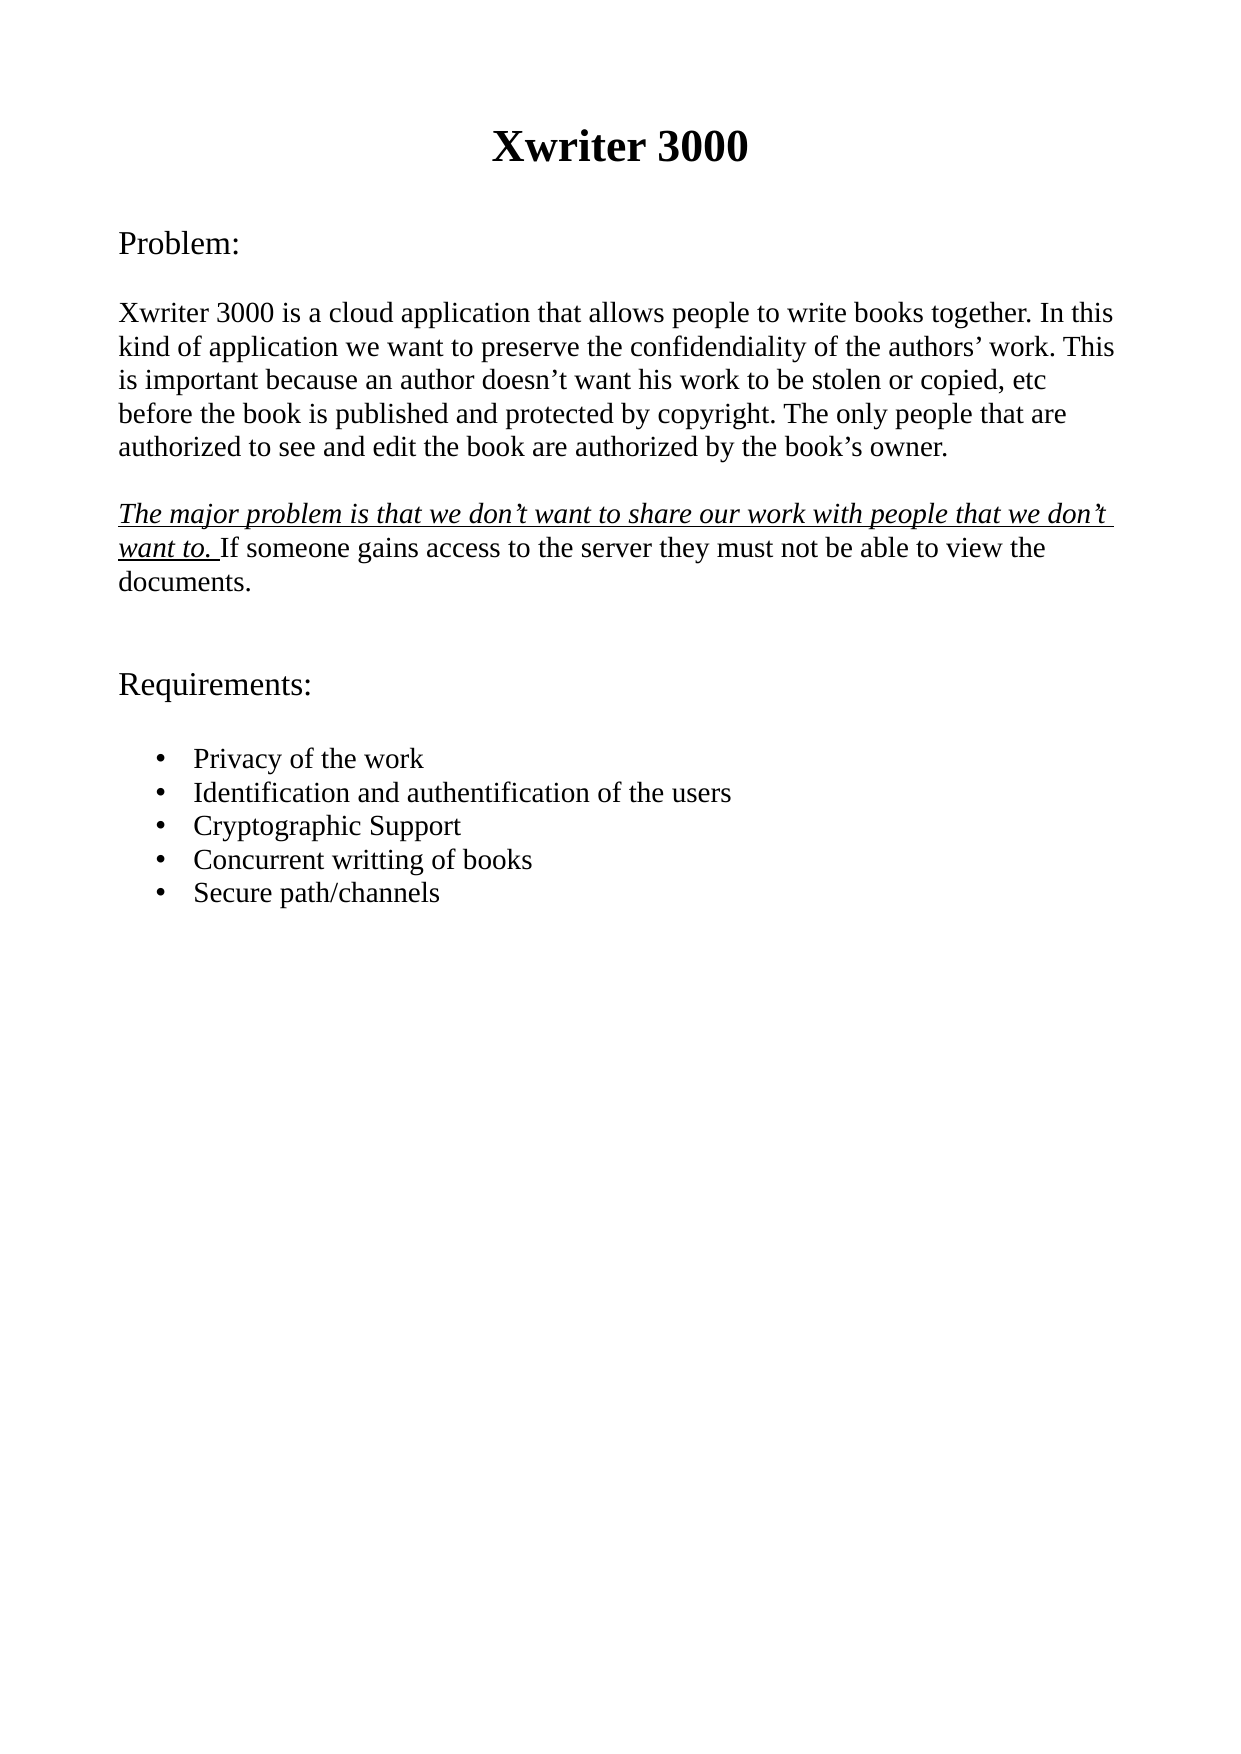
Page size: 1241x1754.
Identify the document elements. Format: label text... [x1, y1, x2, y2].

text Xwriter 3000 is a cloud application that allows people to write books together. In this kind of application we want to preserve the confidendiality of the authors’ work. This is important because an author doesn’t want his work to be stolen or copied, etc before the book is published and protected by copyright. The only people that are authorized to see and edit the book are authorized by the book’s owner. [118, 295, 1122, 463]
text Problem: [118, 223, 1122, 262]
list Cryptographic Support [156, 808, 1122, 842]
text Requirements: [118, 664, 1122, 703]
list Identification and authentification of the users [156, 775, 1122, 808]
list Secure path/channels [156, 876, 1122, 909]
list Privacy of the work [156, 741, 1122, 775]
list Concurrent writting of books [156, 842, 1122, 876]
text The major problem is that we don’t want to share our work with people that we don’t want to. If someone gains access to the server they must not be able to view the documents. [118, 497, 1122, 597]
text Xwriter 3000 [118, 118, 1122, 171]
